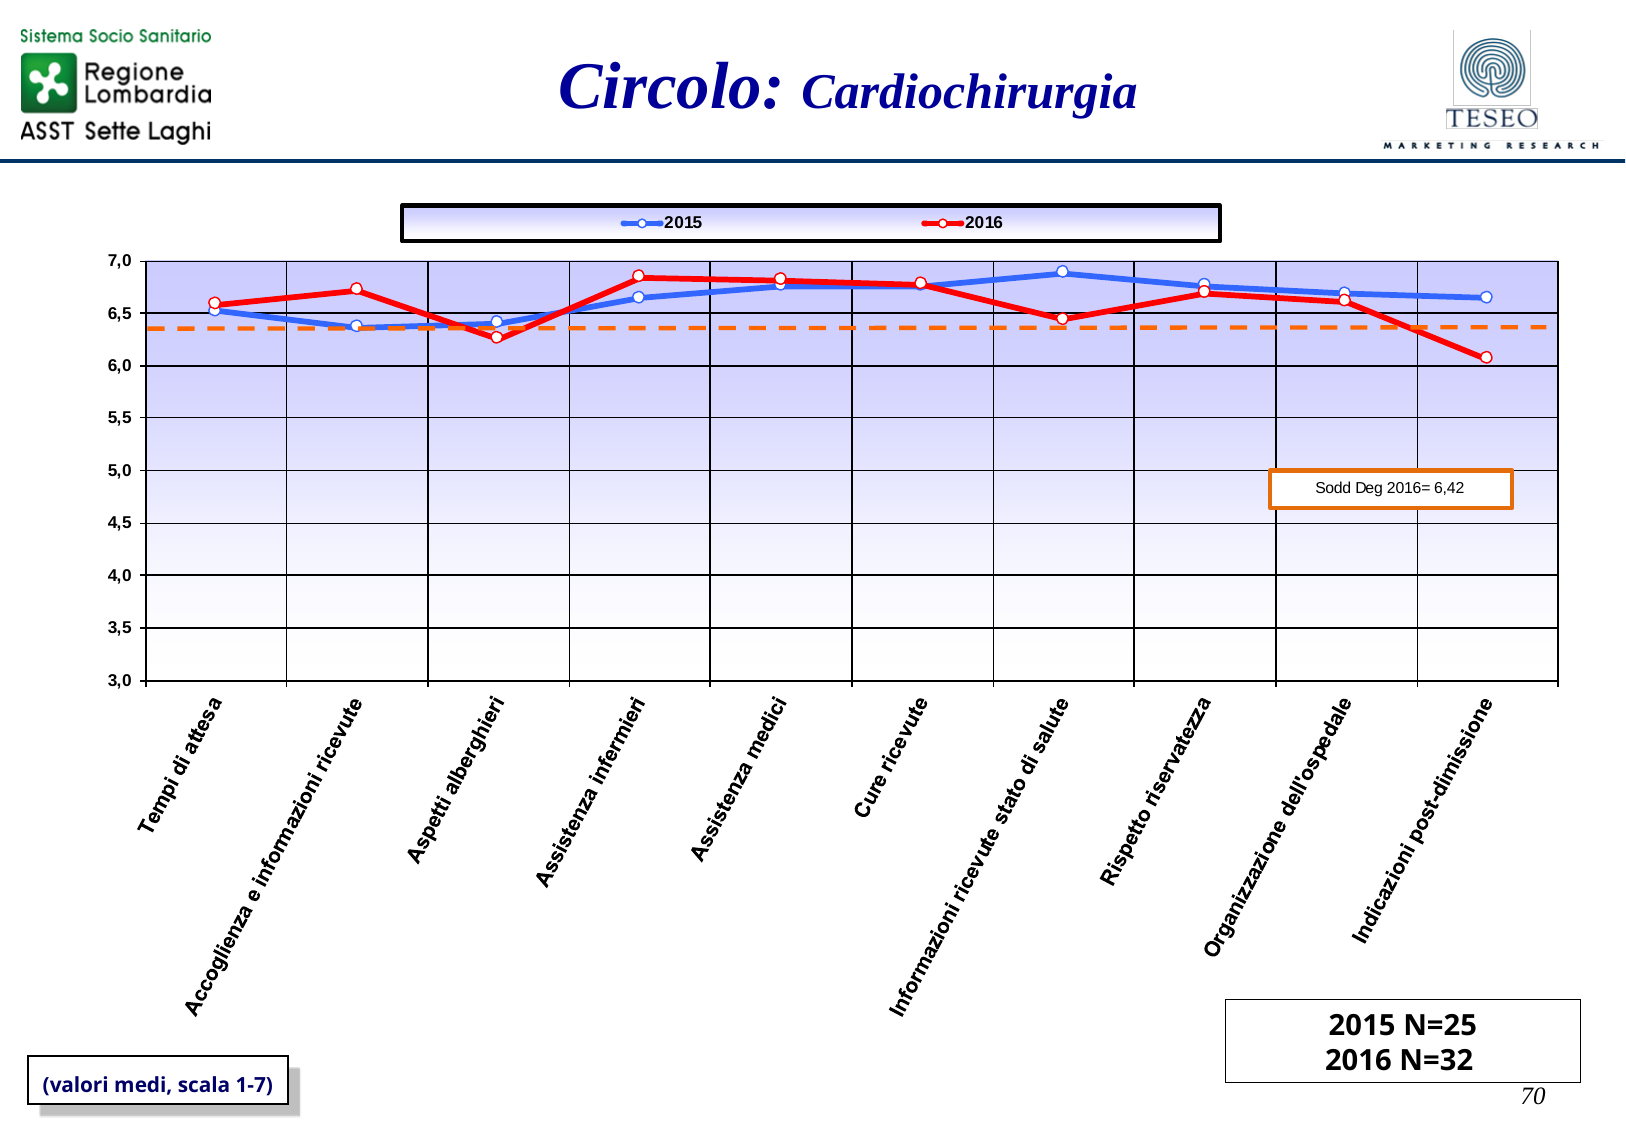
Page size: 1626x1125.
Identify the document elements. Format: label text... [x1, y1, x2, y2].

picture [63, 194, 1562, 1047]
picture [1381, 30, 1604, 149]
text_box (valori medi, scala 1-7) [27, 1056, 288, 1105]
text_box 2015 N=25 2016 N=32 [1225, 999, 1581, 1083]
picture [21, 26, 211, 148]
text_box Circolo: Cardiochirurgia [304, 18, 1392, 144]
